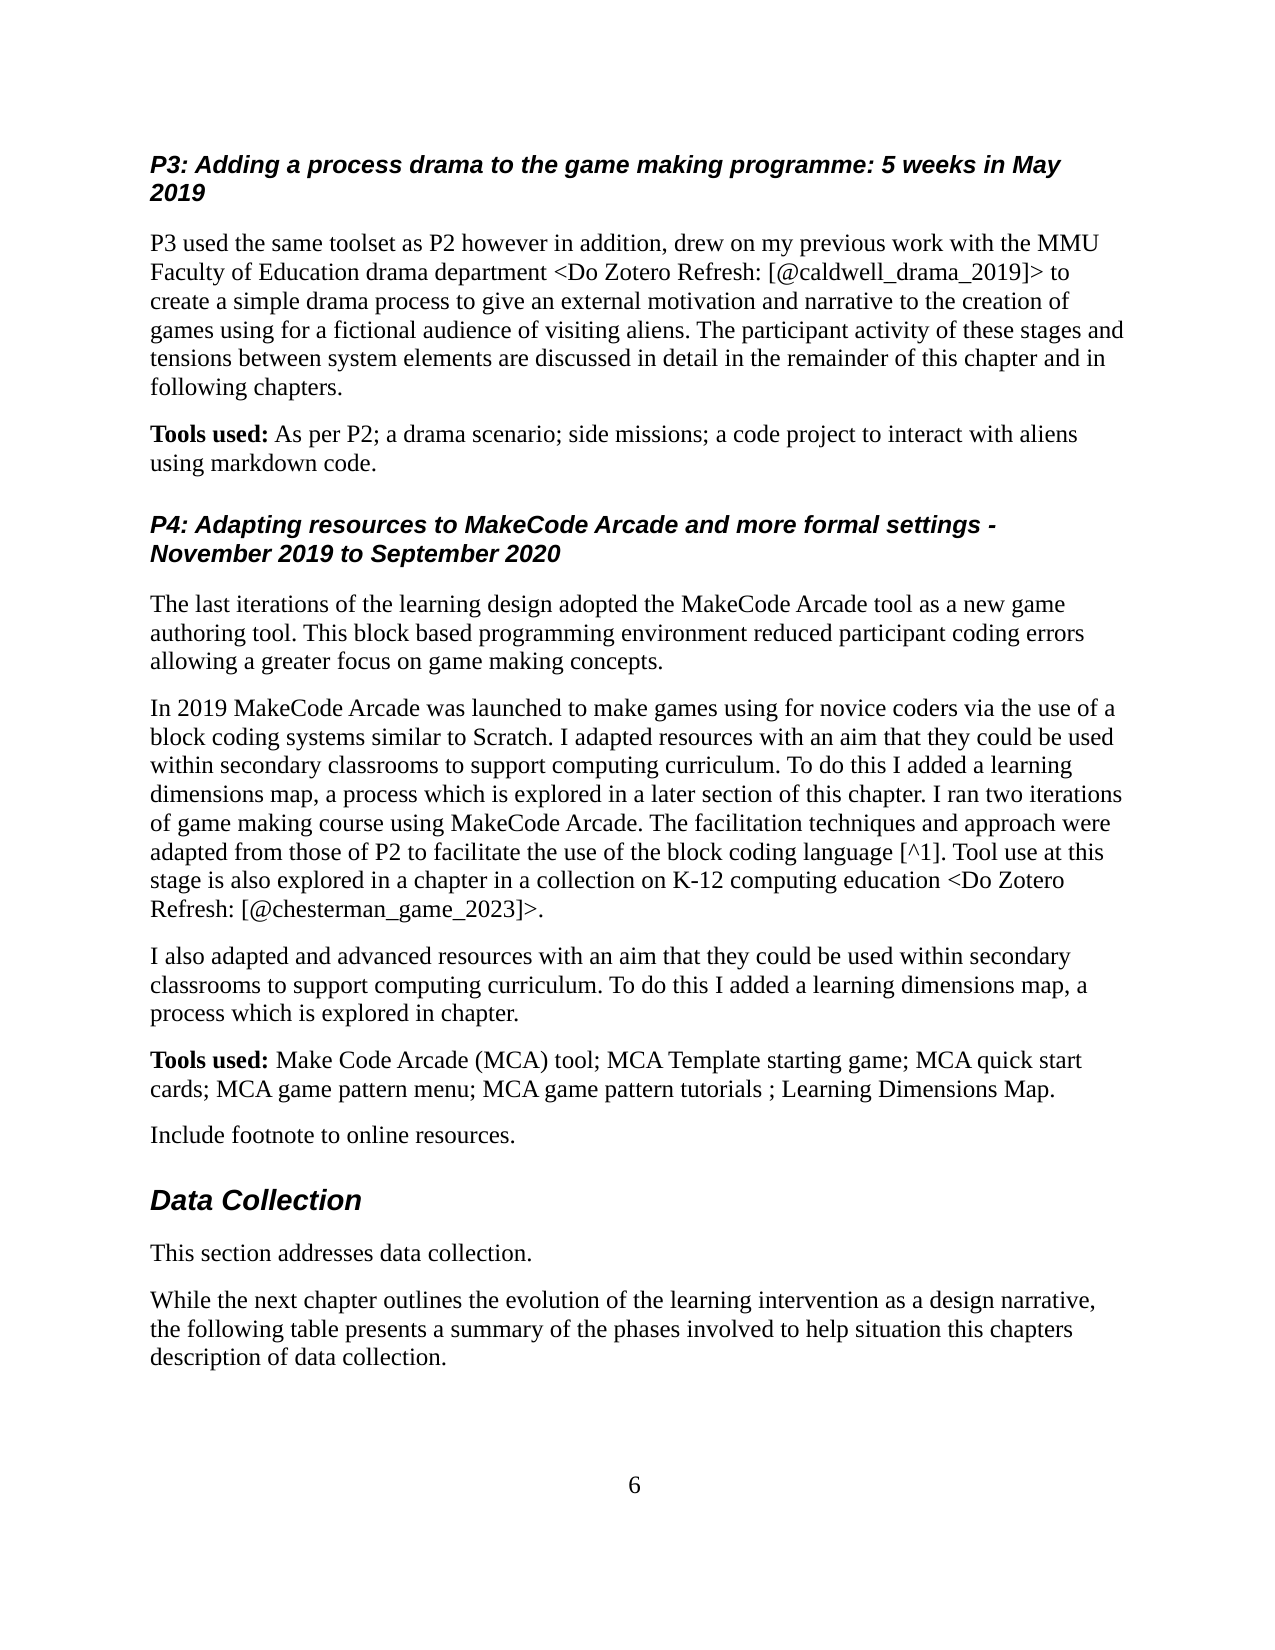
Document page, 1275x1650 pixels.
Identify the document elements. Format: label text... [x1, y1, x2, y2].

text Include footnote to online resources. [150, 1121, 1125, 1149]
text I also adapted and advanced resources with an aim that they could be used within secondary classrooms to support computing curriculum. To do this I added a learning dimensions map, a process which is explored in chapter. [150, 941, 1125, 1027]
text The last iterations of the learning design adopted the MakeCode Arcade tool as a new game authoring tool. This block based programming environment reduced participant coding errors allowing a greater focus on game making concepts. [150, 589, 1125, 675]
subtitle P3: Adding a process drama to the game making programme: 5 weeks in May 2019 [150, 150, 1125, 207]
text This section addresses data collection. [150, 1238, 1125, 1267]
text Tools used: As per P2; a drama scenario; side missions; a code project to interact with aliens using markdown code. [150, 419, 1125, 476]
subtitle P4: Adapting resources to MakeCode Arcade and more formal settings - November 2019 to September 2020 [150, 510, 1125, 567]
text In 2019 MakeCode Arcade was launched to make games using for novice coders via the use of a block coding systems similar to Scratch. I adapted resources with an aim that they could be used within secondary classrooms to support computing curriculum. To do this I added a learning dimensions map, a process which is explored in a later section of this chapter. I ran two iterations of game making course using MakeCode Arcade. The facilitation techniques and approach were adapted from those of P2 to facilitate the use of the block coding language [^1]. Tool use at this stage is also explored in a chapter in a collection on K-12 computing education <Do Zotero Refresh: [@chesterman_game_2023]>. [150, 693, 1125, 923]
text While the next chapter outlines the evolution of the learning intervention as a design narrative, the following table presents a summary of the phases involved to help situation this chapters description of data collection. [150, 1285, 1125, 1371]
text P3 used the same toolset as P2 however in addition, drew on my previous work with the MMU Faculty of Education drama department <Do Zotero Refresh: [@caldwell_drama_2019]> to create a simple drama process to give an external motivation and narrative to the creation of games using for a fictional audience of visiting aliens. The participant activity of these stages and tensions between system elements are discussed in detail in the remainder of this chapter and in following chapters. [150, 228, 1125, 401]
subtitle Data Collection [150, 1183, 1125, 1217]
text Tools used: Make Code Arcade (MCA) tool; MCA Template starting game; MCA quick start cards; MCA game pattern menu; MCA game pattern tutorials ; Learning Dimensions Map. [150, 1045, 1125, 1103]
